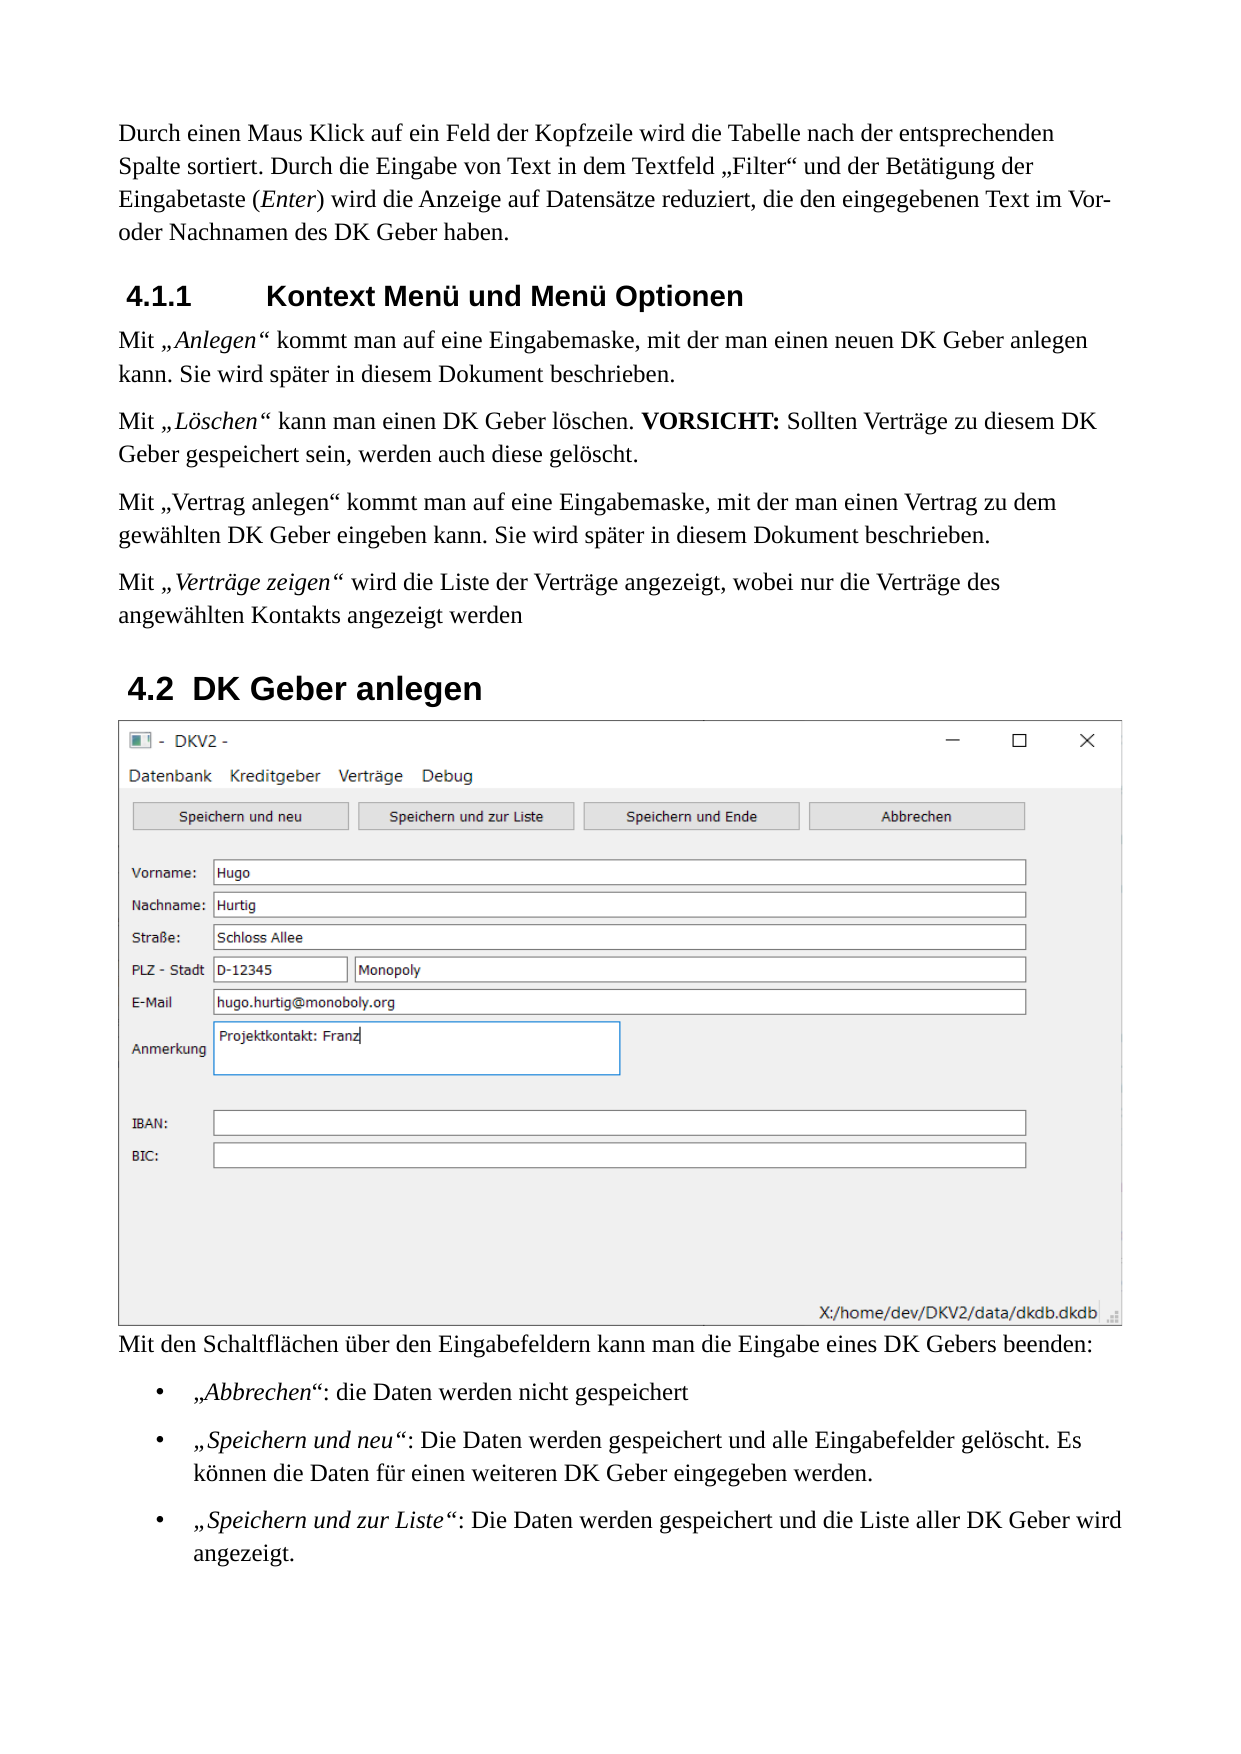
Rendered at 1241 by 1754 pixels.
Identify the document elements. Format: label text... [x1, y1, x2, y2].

text Mit den Schaltflächen über den Eingabefeldern kann man die Eingabe eines DK Gebers beenden: [118, 1326, 1122, 1358]
list „Speichern und zur Liste“: Die Daten werden gespeichert und die Liste aller DK Geber wird angezeigt. [156, 1505, 1122, 1567]
text Mit „Löschen“ kann man einen DK Geber löschen. VORSICHT: Sollten Verträge zu diesem DK Geber gespeichert sein, werden auch diese gelöscht. [118, 406, 1122, 468]
text Mit „Verträge zeigen“ wird die Liste der Verträge angezeigt, wobei nur die Verträge des angewählten Kontakts angezeigt werden [118, 567, 1122, 629]
list „Speichern und neu“: Die Daten werden gespeichert und alle Eingabefelder gelöscht. Es können die Daten für einen weiteren DK Geber eingegeben werden. [156, 1425, 1122, 1487]
picture [118, 720, 1123, 1326]
text Durch einen Maus Klick auf ein Feld der Kopfzeile wird die Tabelle nach der entsprechenden Spalte sortiert. Durch die Eingabe von Text in dem Textfeld „Filter“ und der Betätigung der Eingabetaste (Enter) wird die Anzeige auf Datensätze reduziert, die den eingegebenen Text im Vor- oder Nachnamen des DK Geber haben. [118, 118, 1122, 246]
list „Abbrechen“: die Daten werden nicht gespeichert [156, 1377, 1122, 1406]
subtitle Kontext Menü und Menü Optionen [118, 279, 1122, 313]
text Mit „Vertrag anlegen“ kommt man auf eine Eingabemaske, mit der man einen Vertrag zu dem gewählten DK Geber eingeben kann. Sie wird später in diesem Dokument beschrieben. [118, 487, 1122, 549]
text Mit „Anlegen“ kommt man auf eine Eingabemaske, mit der man einen neuen DK Geber anlegen kann. Sie wird später in diesem Dokument beschrieben. [118, 326, 1122, 387]
subtitle DK Geber anlegen [118, 669, 1122, 708]
